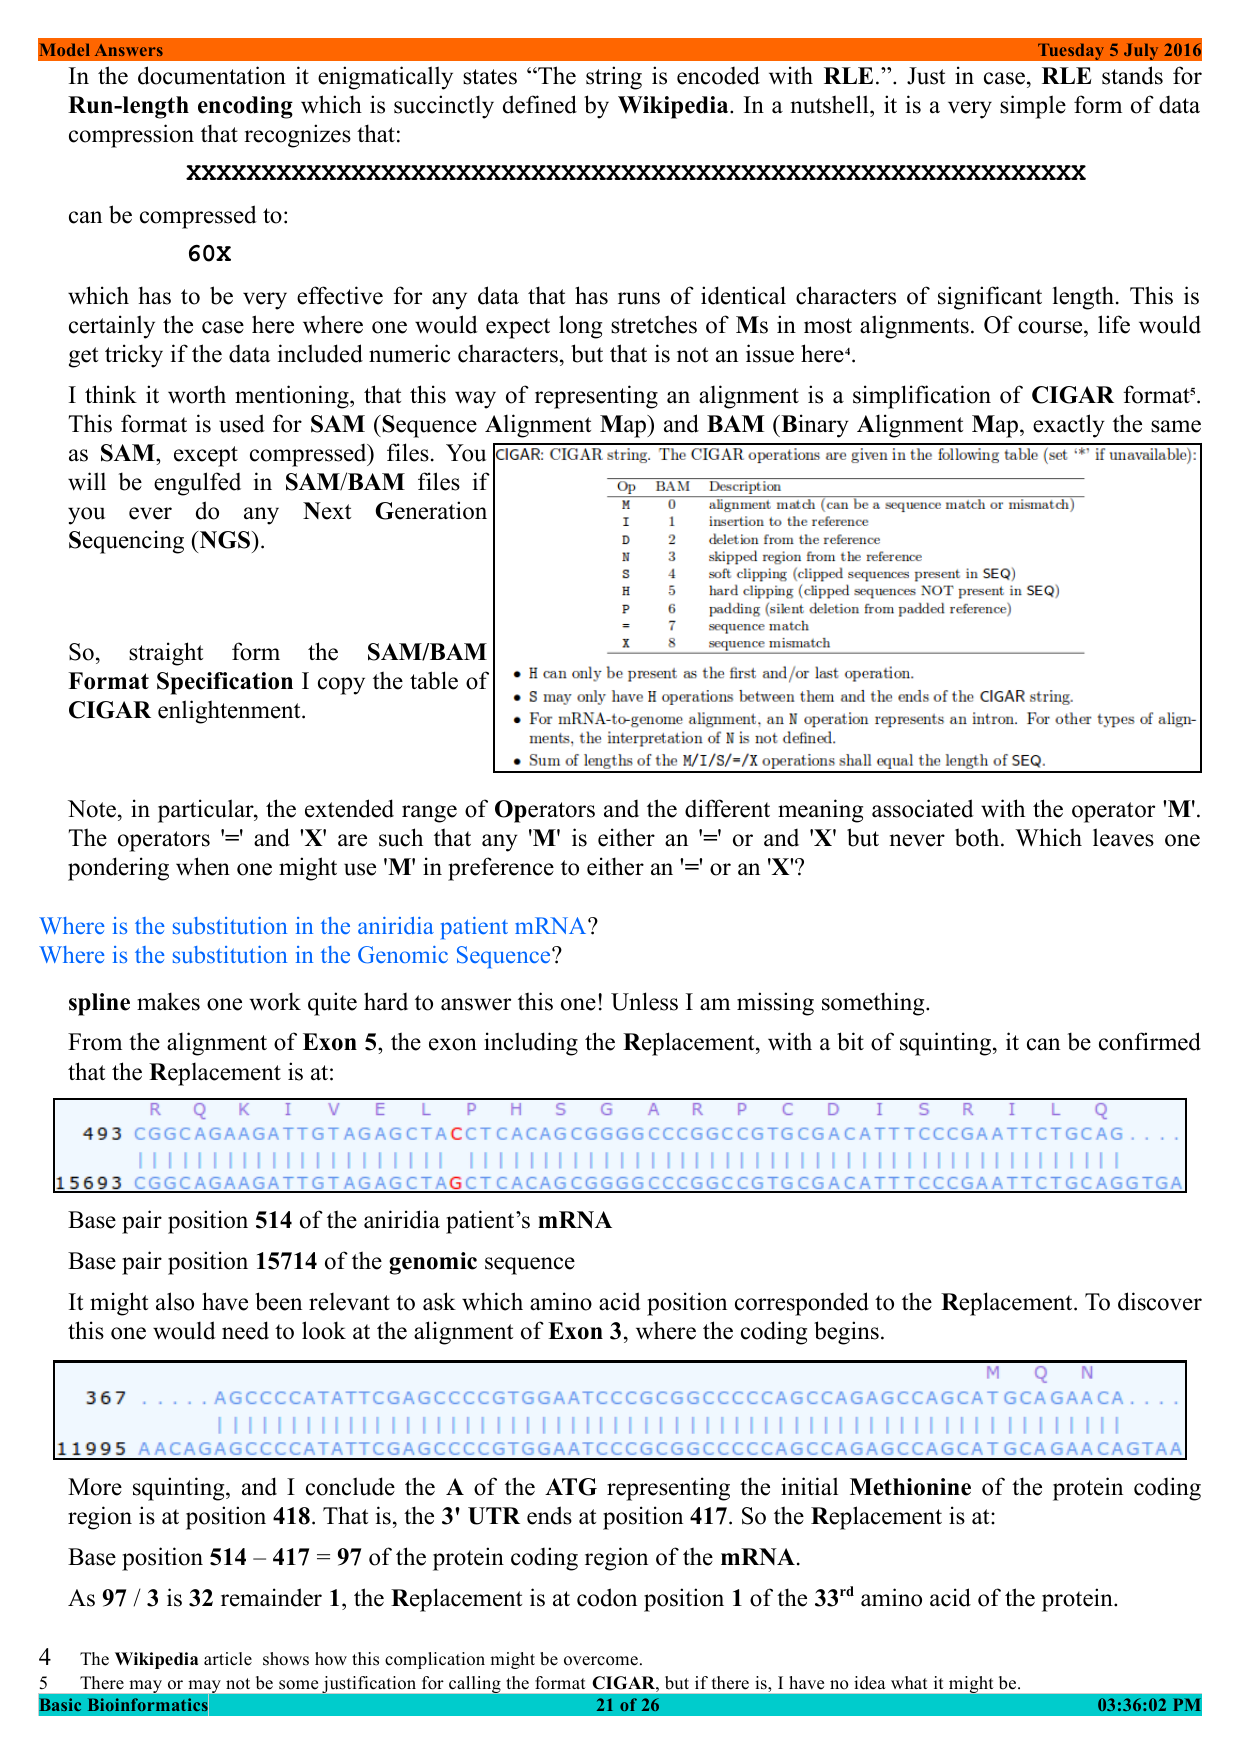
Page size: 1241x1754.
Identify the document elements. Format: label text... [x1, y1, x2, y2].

text There may or may not be some justification for calling the format CIGAR, but if there is, I have no idea what it might be. [38, 1671, 1202, 1693]
text XXXXXXXXXXXXXXXXXXXXXXXXXXXXXXXXXXXXXXXXXXXXXXXXXXXXXXXXXXXX [186, 159, 1202, 188]
text More squinting, and I conclude the A of the ATG representing the initial Methionine of the protein coding region is at position 418. That is, the 3' UTR ends at position 417. So the Replacement is at: [68, 1458, 1202, 1530]
text From the alignment of Exon 5, the exon including the Replacement, with a bit of squinting, it can be confirmed that the Replacement is at: [68, 1027, 1202, 1085]
text Where is the substitution in the aniridia patient mRNA? [38, 911, 1202, 940]
text Note, in particular, the extended range of Operators and the different meaning associated with the operator 'M'. The operators '=' and 'X' are such that any 'M' is either an '=' or and 'X' but never both. Which leaves one pondering when one might use 'M' in preference to either an '=' or an 'X'? [68, 794, 1202, 881]
text So, straight form the SAM/BAM Format Specification I copy the table of CIGAR enlightenment. [68, 636, 493, 724]
text Base pair position 15714 of the genomic sequence [68, 1246, 1202, 1275]
text 60X [186, 241, 1202, 269]
text In the documentation it enigmatically states “The string is encoded with RLE.”. Just in case, RLE stands for Run-length encoding which is succinctly defined by Wikipedia. In a nutshell, it is a very simple form of data compression that recognizes that: [68, 61, 1202, 148]
picture [55, 1100, 1185, 1191]
text Base position 514 – 417 = 97 of the protein coding region of the mRNA. [68, 1542, 1202, 1571]
text The Wikipedia article shows how this complication might be overcome. [38, 1642, 1202, 1671]
text can be compressed to: [68, 200, 1202, 229]
text Where is the substitution in the Genomic Sequence? [38, 940, 1202, 969]
picture [55, 1363, 1185, 1458]
text which has to be very effective for any data that has runs of identical characters of significant length. This is certainly the case here where one would expect long stretches of Ms in most alignments. Of course, life would get tricky if the data included numeric characters, but that is not an issue here. [68, 281, 1202, 368]
text I think it worth mentioning, that this way of representing an alignment is a simplification of CIGAR format. This format is used for SAM (Sequence Alignment Map) and BAM (Binary Alignment Map, exactly the same as SAM, except compressed) files. You will be engulfed in SAM/BAM files if you ever do any Next Generation Sequencing (NGS). [68, 380, 1202, 554]
text As 97 / 3 is 32 remainder 1, the Replacement is at codon position 1 of the 33rd amino acid of the protein. [68, 1582, 1202, 1611]
text Base pair position 514 of the aniridia patient’s mRNA [68, 1191, 1202, 1234]
text spline makes one work quite hard to answer this one! Unless I am missing something. [68, 986, 1202, 1016]
text It might also have been relevant to ask which amino acid position corresponded to the Replacement. To discover this one would need to look at the alignment of Exon 3, where the coding begins. [68, 1287, 1202, 1345]
picture [495, 445, 1200, 771]
